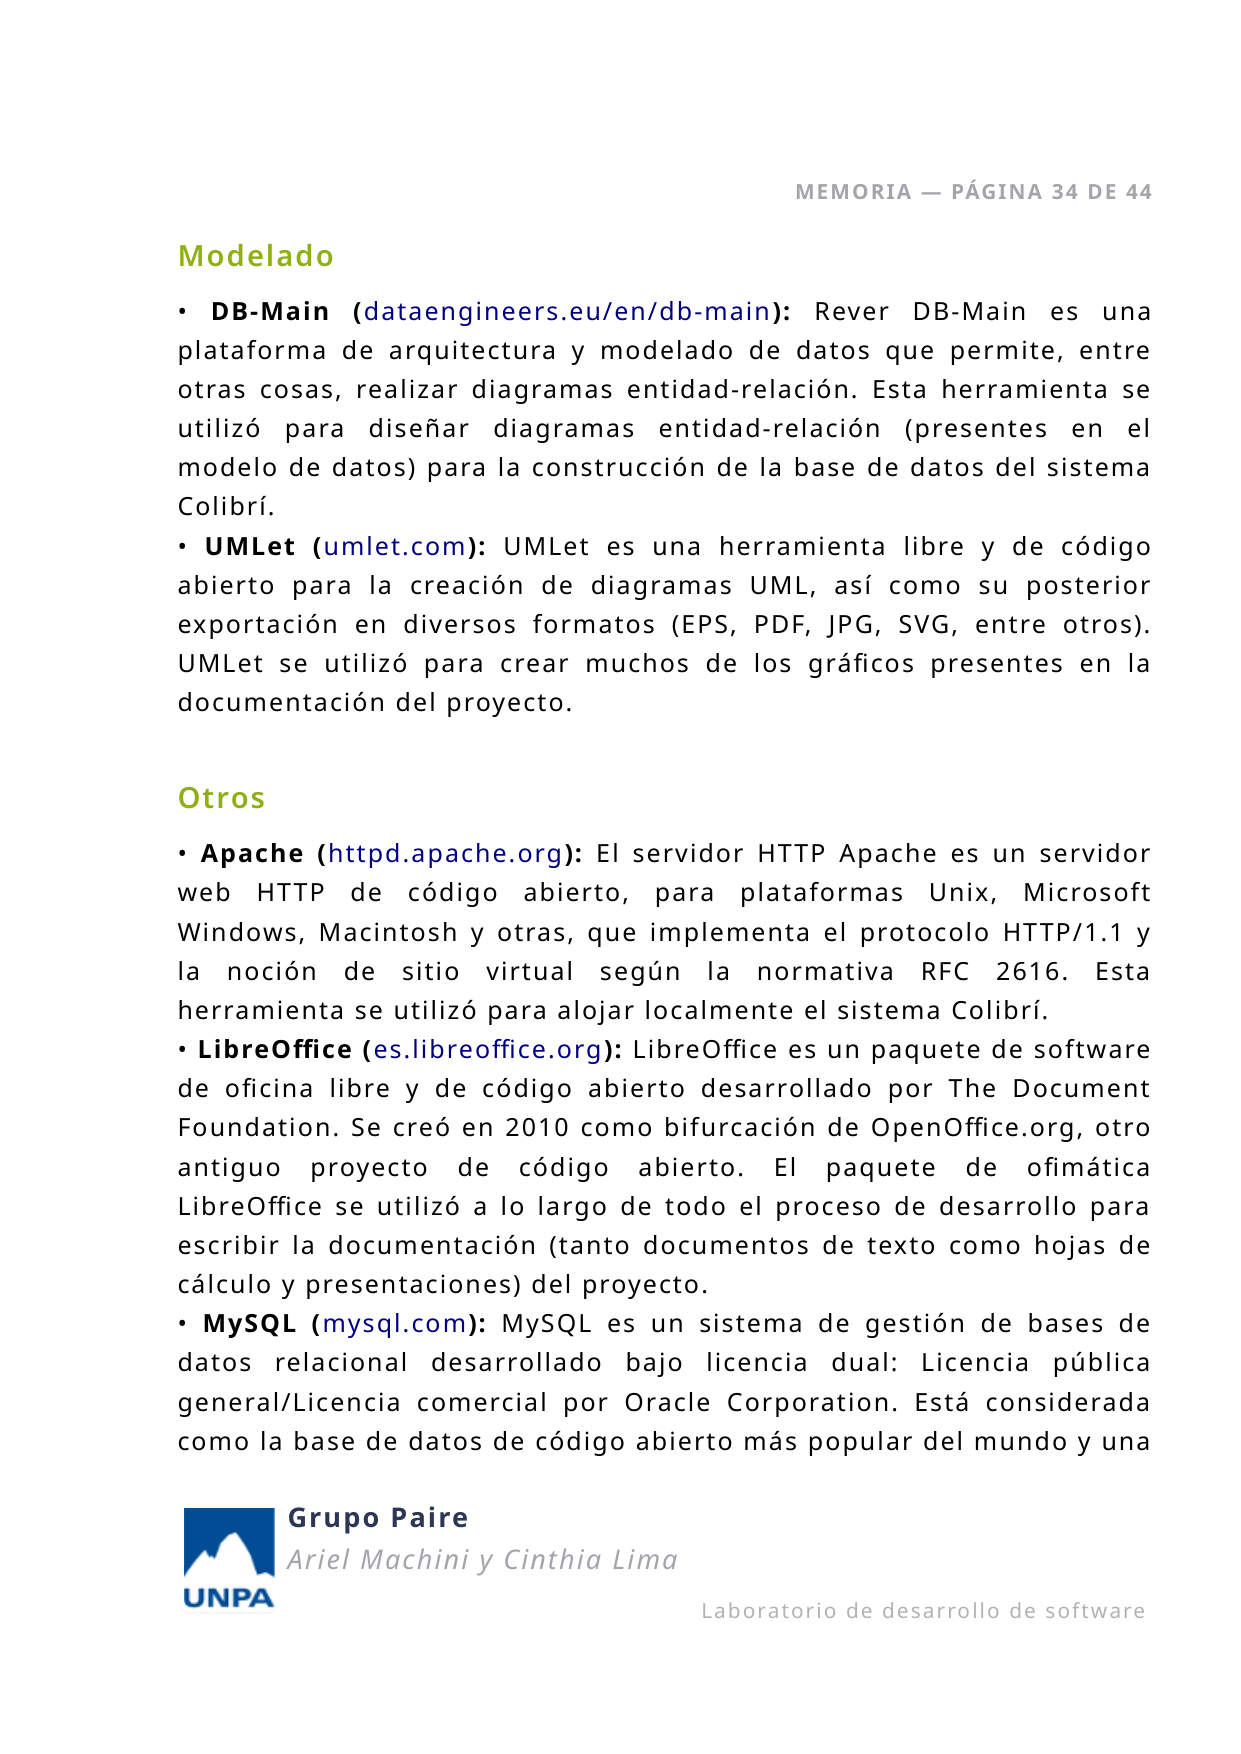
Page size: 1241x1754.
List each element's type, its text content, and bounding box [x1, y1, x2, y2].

text • Apache (httpd.apache.org): El servidor HTTP Apache es un servidor web HTTP de código abierto, para plataformas Unix, Microsoft Windows, Macintosh y otras, que implementa el protocolo HTTP/1.1 y la noción de sitio virtual según la normativa RFC 2616. Esta herramienta se utilizó para alojar localmente el sistema Colibrí. [177, 836, 1152, 1027]
text • LibreOffice (es.libreoffice.org): LibreOffice es un paquete de software de oficina libre y de código abierto desarrollado por The Document Foundation. Se creó en 2010 como bifurcación de OpenOffice.org, otro antiguo proyecto de código abierto. El paquete de ofimática LibreOffice se utilizó a lo largo de todo el proceso de desarrollo para escribir la documentación (tanto documentos de texto como hojas de cálculo y presentaciones) del proyecto. [177, 1032, 1152, 1301]
text • DB-Main (dataengineers.eu/en/db-main): Rever DB-Main es una plataforma de arquitectura y modelado de datos que permite, entre otras cosas, realizar diagramas entidad-relación. Esta herramienta se utilizó para diseñar diagramas entidad-relación (presentes en el modelo de datos) para la construcción de la base de datos del sistema Colibrí. [177, 293, 1152, 523]
text • MySQL (mysql.com): MySQL es un sistema de gestión de bases de datos relacional desarrollado bajo licencia dual: Licencia pública general/Licencia comercial por Oracle Corporation. Está considerada como la base de datos de código abierto más popular del mundo y una [177, 1306, 1152, 1457]
subtitle Modelado [177, 235, 1152, 275]
subtitle Otros [177, 778, 1152, 817]
text • UMLet (umlet.com): UMLet es una herramienta libre y de código abierto para la creación de diagramas UML, así como su posterior exportación en diversos formatos (EPS, PDF, JPG, SVG, entre otros). UMLet se utilizó para crear muchos de los gráficos presentes en la documentación del proyecto. [177, 528, 1152, 719]
picture [184, 1508, 275, 1614]
